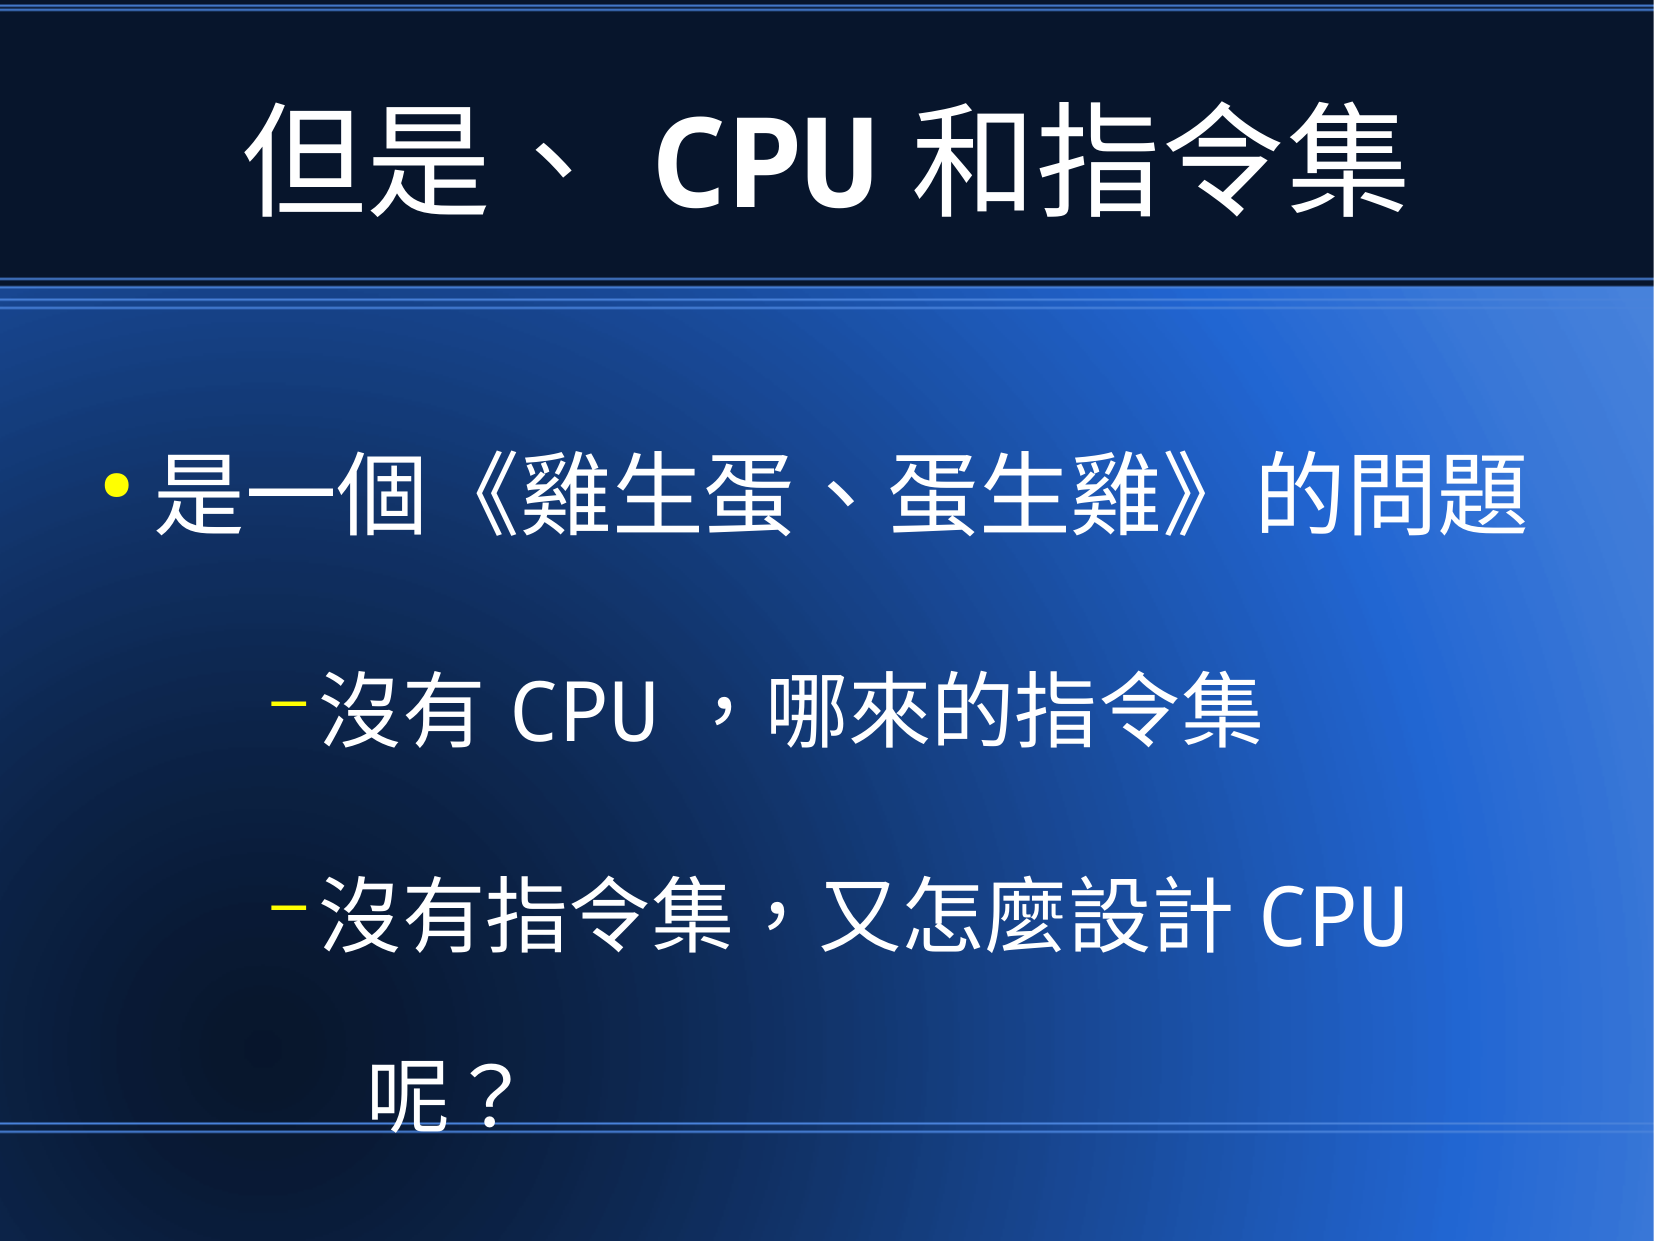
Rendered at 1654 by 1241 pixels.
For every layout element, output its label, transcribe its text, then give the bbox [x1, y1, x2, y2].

title 但是、CPU和指令集 [82, 49, 1571, 257]
list 是一個《雞生蛋、蛋生雞》的問題 沒有CPU，哪來的指令集 沒有指令集，又怎麼設計CPU呢？ [82, 355, 1571, 1241]
picture [0, 0, 1654, 1241]
